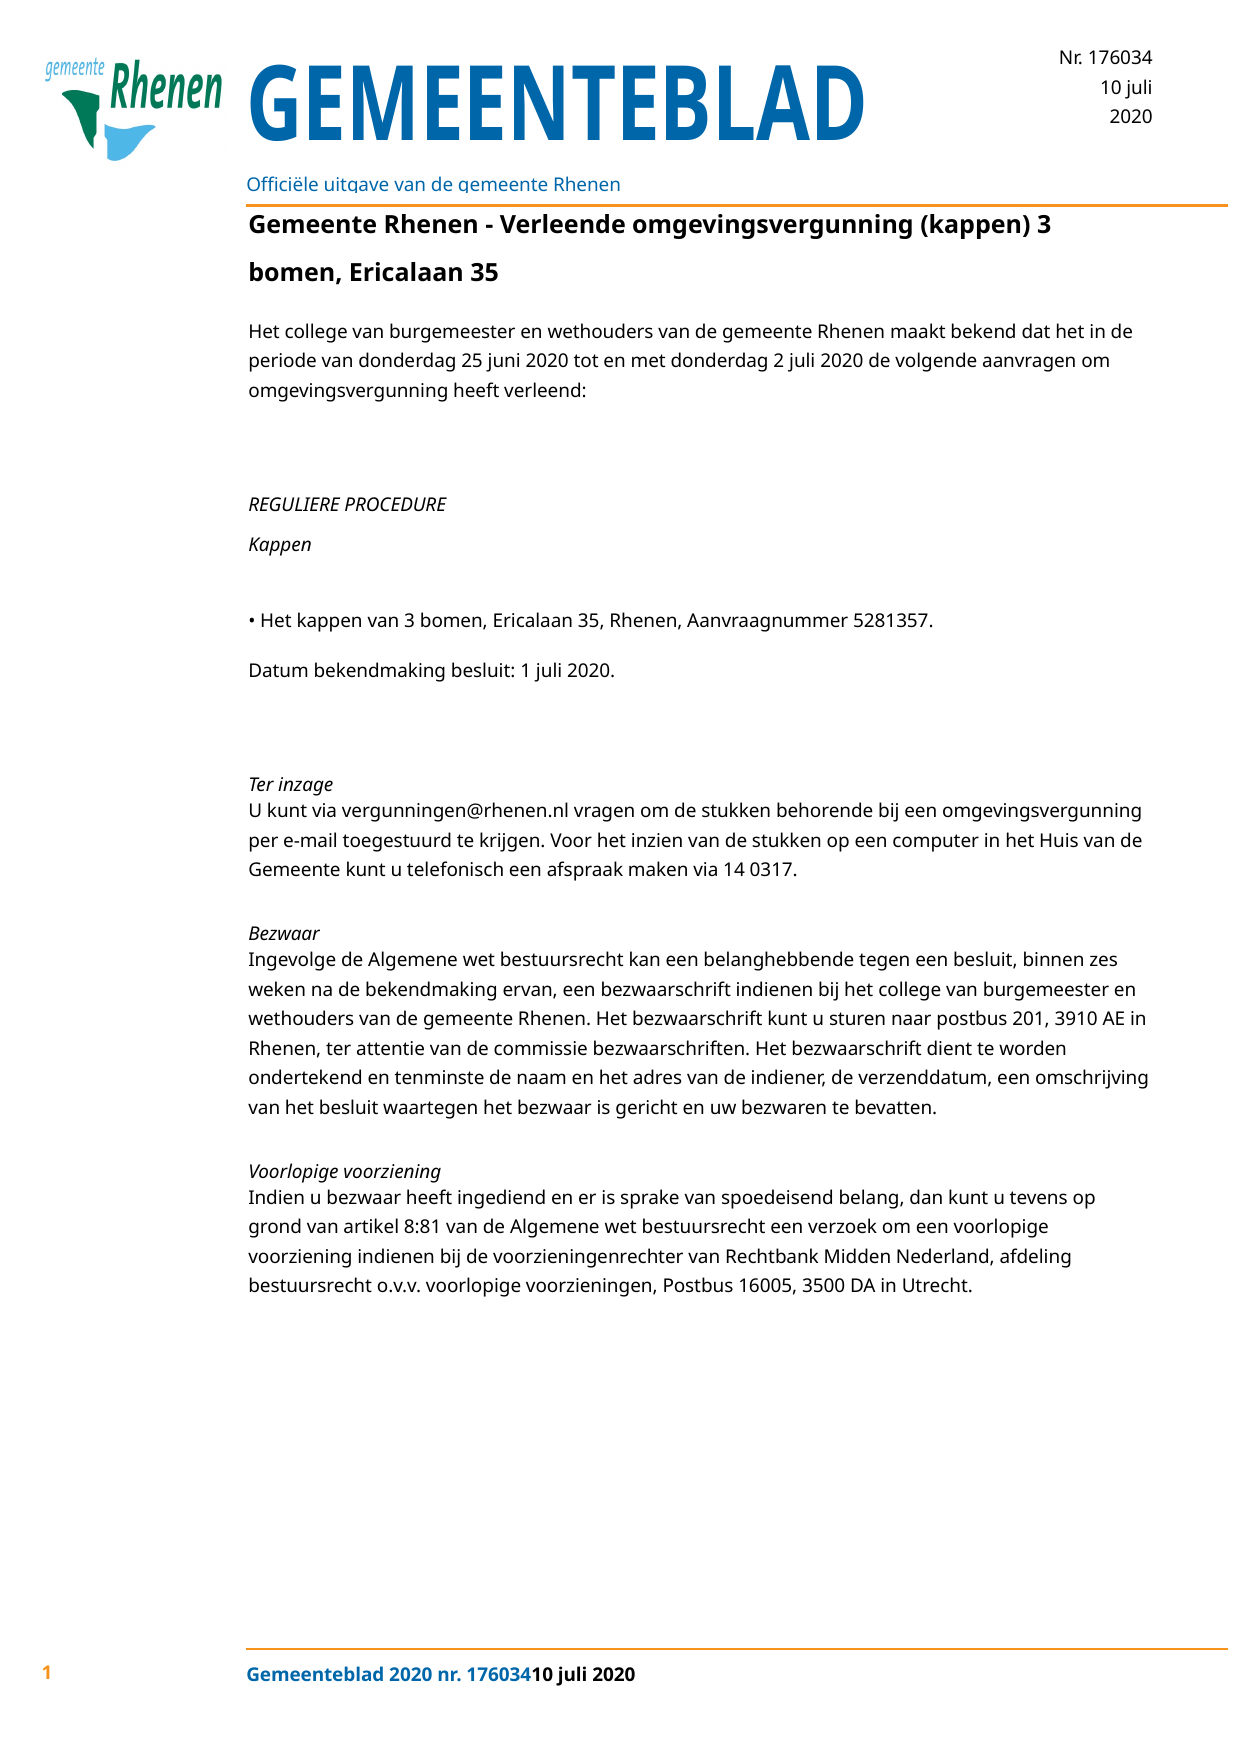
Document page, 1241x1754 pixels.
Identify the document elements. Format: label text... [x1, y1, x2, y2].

text • Het kappen van 3 bomen, Ericalaan 35, Rhenen, Aanvraagnummer 5281357. [248, 607, 1152, 633]
text U kunt via vergunningen@rhenen.nl vragen om de stukken behorende bij een omgevingsvergunning per e-mail toegestuurd te krijgen. Voor het inzien van de stukken op een computer in het Huis van de Gemeente kunt u telefonisch een afspraak maken via 14 0317. [248, 797, 1152, 882]
text Gemeente Rhenen - Verleende omgevingsvergunning (kappen) 3 bomen, Ericalaan 35 [248, 207, 1152, 288]
text Indien u bezwaar heeft ingediend en er is sprake van spoedeisend belang, dan kunt u tevens op grond van artikel 8:81 van de Algemene wet bestuursrecht een verzoek om een voorlopige voorziening indienen bij de voorzieningenrechter van Rechtbank Midden Nederland, afdeling bestuursrecht o.v.v. voorlopige voorzieningen, Postbus 16005, 3500 DA in Utrecht. [248, 1184, 1152, 1298]
text Ter inzage [248, 772, 1152, 797]
picture [41, 47, 231, 172]
text Kappen [248, 531, 1152, 556]
text Voorlopige voorziening [248, 1158, 1152, 1184]
text Datum bekendmaking besluit: 1 juli 2020. [248, 657, 1152, 683]
text REGULIERE PROCEDURE [248, 491, 1152, 517]
text Ingevolge de Algemene wet bestuursrecht kan een belanghebbende tegen een besluit, binnen zes weken na de bekendmaking ervan, een bezwaarschrift indienen bij het college van burgemeester en wethouders van de gemeente Rhenen. Het bezwaarschrift kunt u sturen naar postbus 201, 3910 AE in Rhenen, ter attentie van de commissie bezwaarschriften. Het bezwaarschrift dient te worden ondertekend en tenminste de naam en het adres van de indiener, de verzenddatum, een omschrijving van het besluit waartegen het bezwaar is gericht en uw bezwaren te bevatten. [248, 946, 1152, 1120]
text Het college van burgemeester en wethouders van de gemeente Rhenen maakt bekend dat het in de periode van donderdag 25 juni 2020 tot en met donderdag 2 juli 2020 de volgende aanvragen om omgevingsvergunning heeft verleend: [248, 318, 1152, 403]
text Bezwaar [248, 921, 1152, 946]
